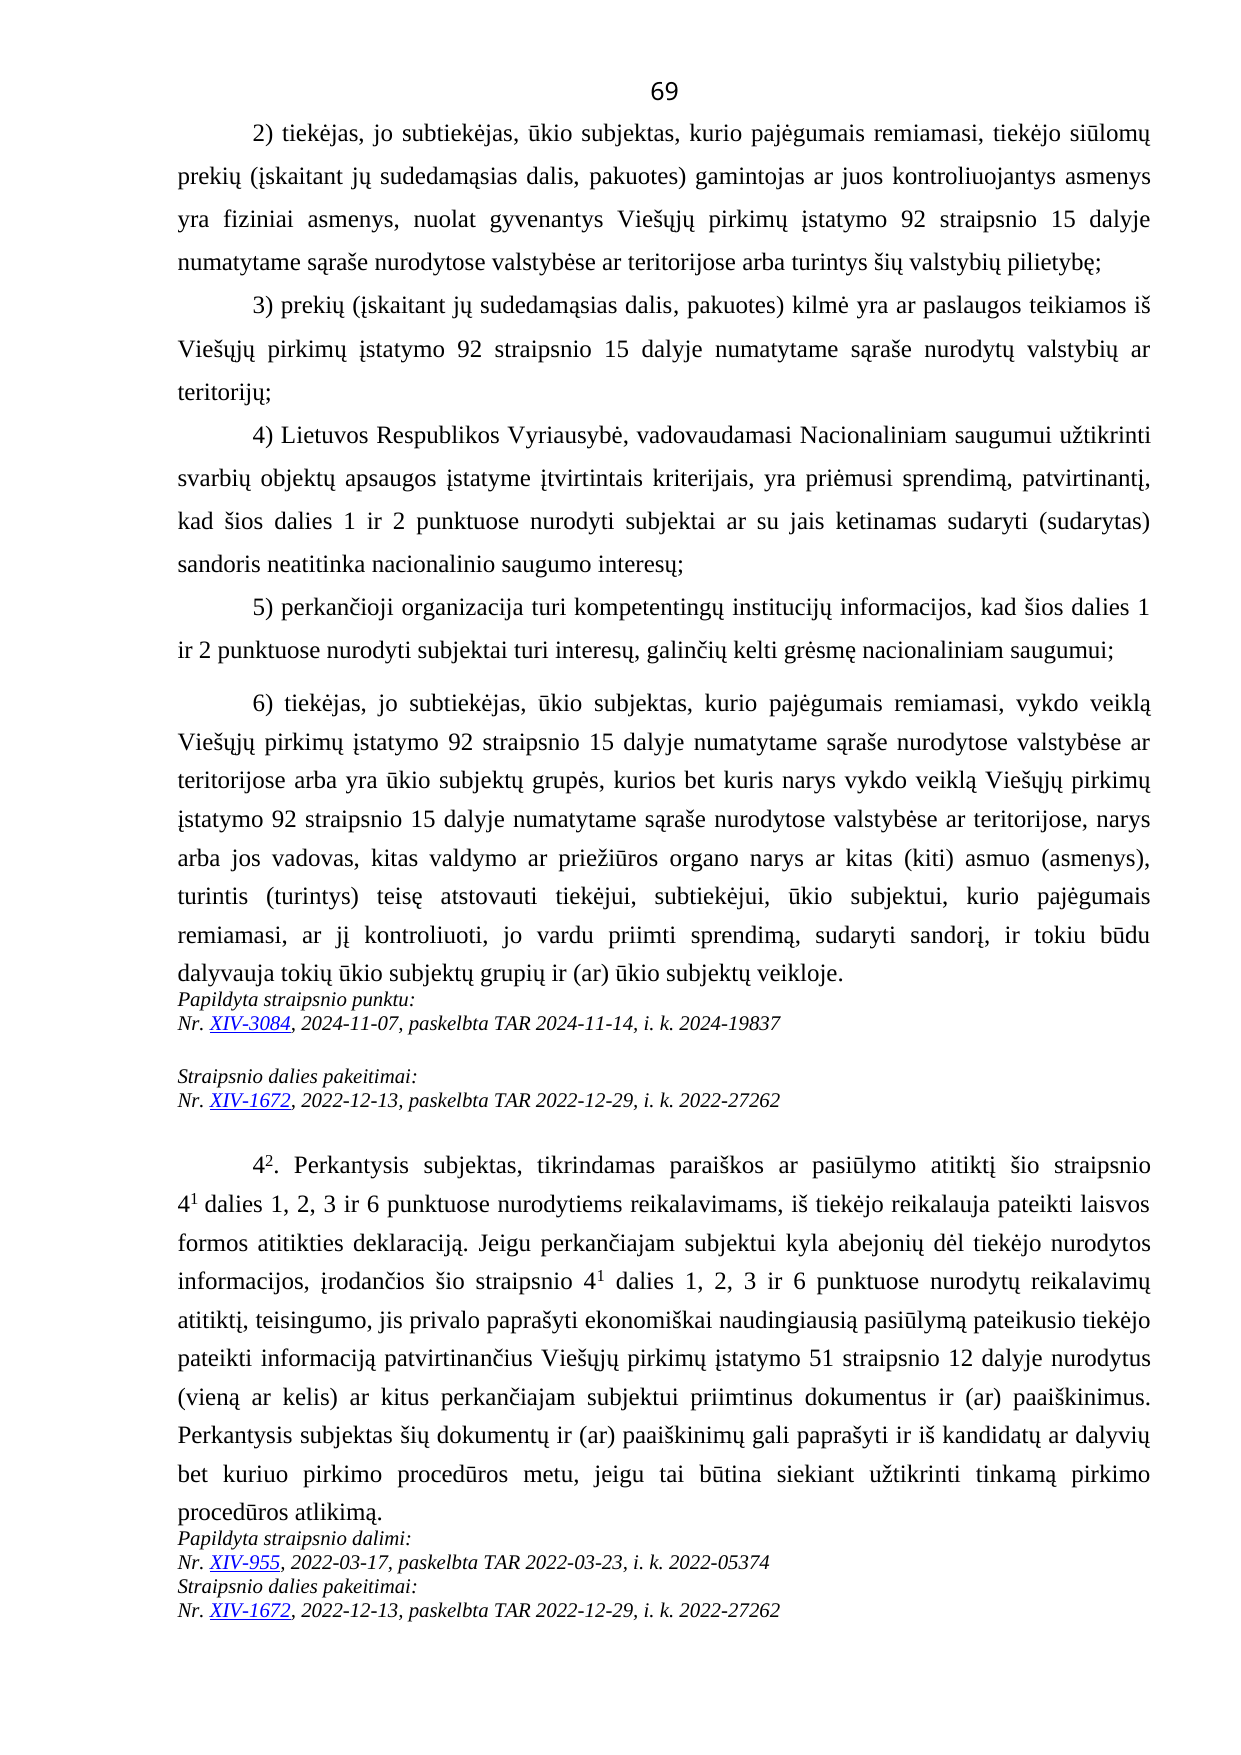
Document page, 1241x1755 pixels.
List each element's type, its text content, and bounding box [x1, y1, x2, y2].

text Nr. XIV-955, 2022-03-17, paskelbta TAR 2022-03-23, i. k. 2022-05374 [177, 1550, 1152, 1574]
text Straipsnio dalies pakeitimai: [177, 1574, 1152, 1598]
text 5) perkančioji organizacija turi kompetentingų institucijų informacijos, kad šios dalies 1 ir 2 punktuose nurodyti subjektai turi interesų, galinčių kelti grėsmę nacionaliniam saugumui; [177, 592, 1152, 664]
text Nr. XIV-1672, 2022-12-13, paskelbta TAR 2022-12-29, i. k. 2022-27262 [177, 1598, 1152, 1622]
text Papildyta straipsnio dalimi: [177, 1526, 1152, 1550]
text 3) prekių (įskaitant jų sudedamąsias dalis, pakuotes) kilmė yra ar paslaugos teikiamos iš Viešųjų pirkimų įstatymo 92 straipsnio 15 dalyje numatytame sąraše nurodytų valstybių ar teritorijų; [177, 291, 1152, 406]
text 6) tiekėjas, jo subtiekėjas, ūkio subjektas, kurio pajėgumais remiamasi, vykdo veiklą Viešųjų pirkimų įstatymo 92 straipsnio 15 dalyje numatytame sąraše nurodytose valstybėse ar teritorijose arba yra ūkio subjektų grupės, kurios bet kuris narys vykdo veiklą Viešųjų pirkimų įstatymo 92 straipsnio 15 dalyje numatytame sąraše nurodytose valstybėse ar teritorijose, narys arba jos vadovas, kitas valdymo ar priežiūros organo narys ar kitas (kiti) asmuo (asmenys), turintis (turintys) teisę atstovauti tiekėjui, subtiekėjui, ūkio subjektui, kurio pajėgumais remiamasi, ar jį kontroliuoti, jo vardu priimti sprendimą, sudaryti sandorį, ir tokiu būdu dalyvauja tokių ūkio subjektų grupių ir (ar) ūkio subjektų veikloje. [177, 679, 1152, 987]
text 42. Perkantysis subjektas, tikrindamas paraiškos ar pasiūlymo atitiktį šio straipsnio 41 dalies 1, 2, 3 ir 6 punktuose nurodytiems reikalavimams, iš tiekėjo reikalauja pateikti laisvos formos atitikties deklaraciją. Jeigu perkančiajam subjektui kyla abejonių dėl tiekėjo nurodytos informacijos, įrodančios šio straipsnio 41 dalies 1, 2, 3 ir 6 punktuose nurodytų reikalavimų atitiktį, teisingumo, jis privalo paprašyti ekonomiškai naudingiausią pasiūlymą pateikusio tiekėjo pateikti informaciją patvirtinančius Viešųjų pirkimų įstatymo 51 straipsnio 12 dalyje nurodytus (vieną ar kelis) ar kitus perkančiajam subjektui priimtinus dokumentus ir (ar) paaiškinimus. Perkantysis subjektas šių dokumentų ir (ar) paaiškinimų gali paprašyti ir iš kandidatų ar dalyvių bet kuriuo pirkimo procedūros metu, jeigu tai būtina siekiant užtikrinti tinkamą pirkimo procedūros atlikimą. [177, 1141, 1152, 1526]
text Nr. XIV-3084, 2024-11-07, paskelbta TAR 2024-11-14, i. k. 2024-19837 [177, 1011, 1152, 1035]
text 4) Lietuvos Respublikos Vyriausybė, vadovaudamasi Nacionaliniam saugumui užtikrinti svarbių objektų apsaugos įstatyme įtvirtintais kriterijais, yra priėmusi sprendimą, patvirtinantį, kad šios dalies 1 ir 2 punktuose nurodyti subjektai ar su jais ketinamas sudaryti (sudarytas) sandoris neatitinka nacionalinio saugumo interesų; [177, 420, 1152, 578]
text Straipsnio dalies pakeitimai: [177, 1064, 1152, 1088]
text Nr. XIV-1672, 2022-12-13, paskelbta TAR 2022-12-29, i. k. 2022-27262 [177, 1088, 1152, 1112]
text 2) tiekėjas, jo subtiekėjas, ūkio subjektas, kurio pajėgumais remiamasi, tiekėjo siūlomų prekių (įskaitant jų sudedamąsias dalis, pakuotes) gamintojas ar juos kontroliuojantys asmenys yra fiziniai asmenys, nuolat gyvenantys Viešųjų pirkimų įstatymo 92 straipsnio 15 dalyje numatytame sąraše nurodytose valstybėse ar teritorijose arba turintys šių valstybių pilietybę; [177, 118, 1152, 276]
text Papildyta straipsnio punktu: [177, 987, 1152, 1011]
